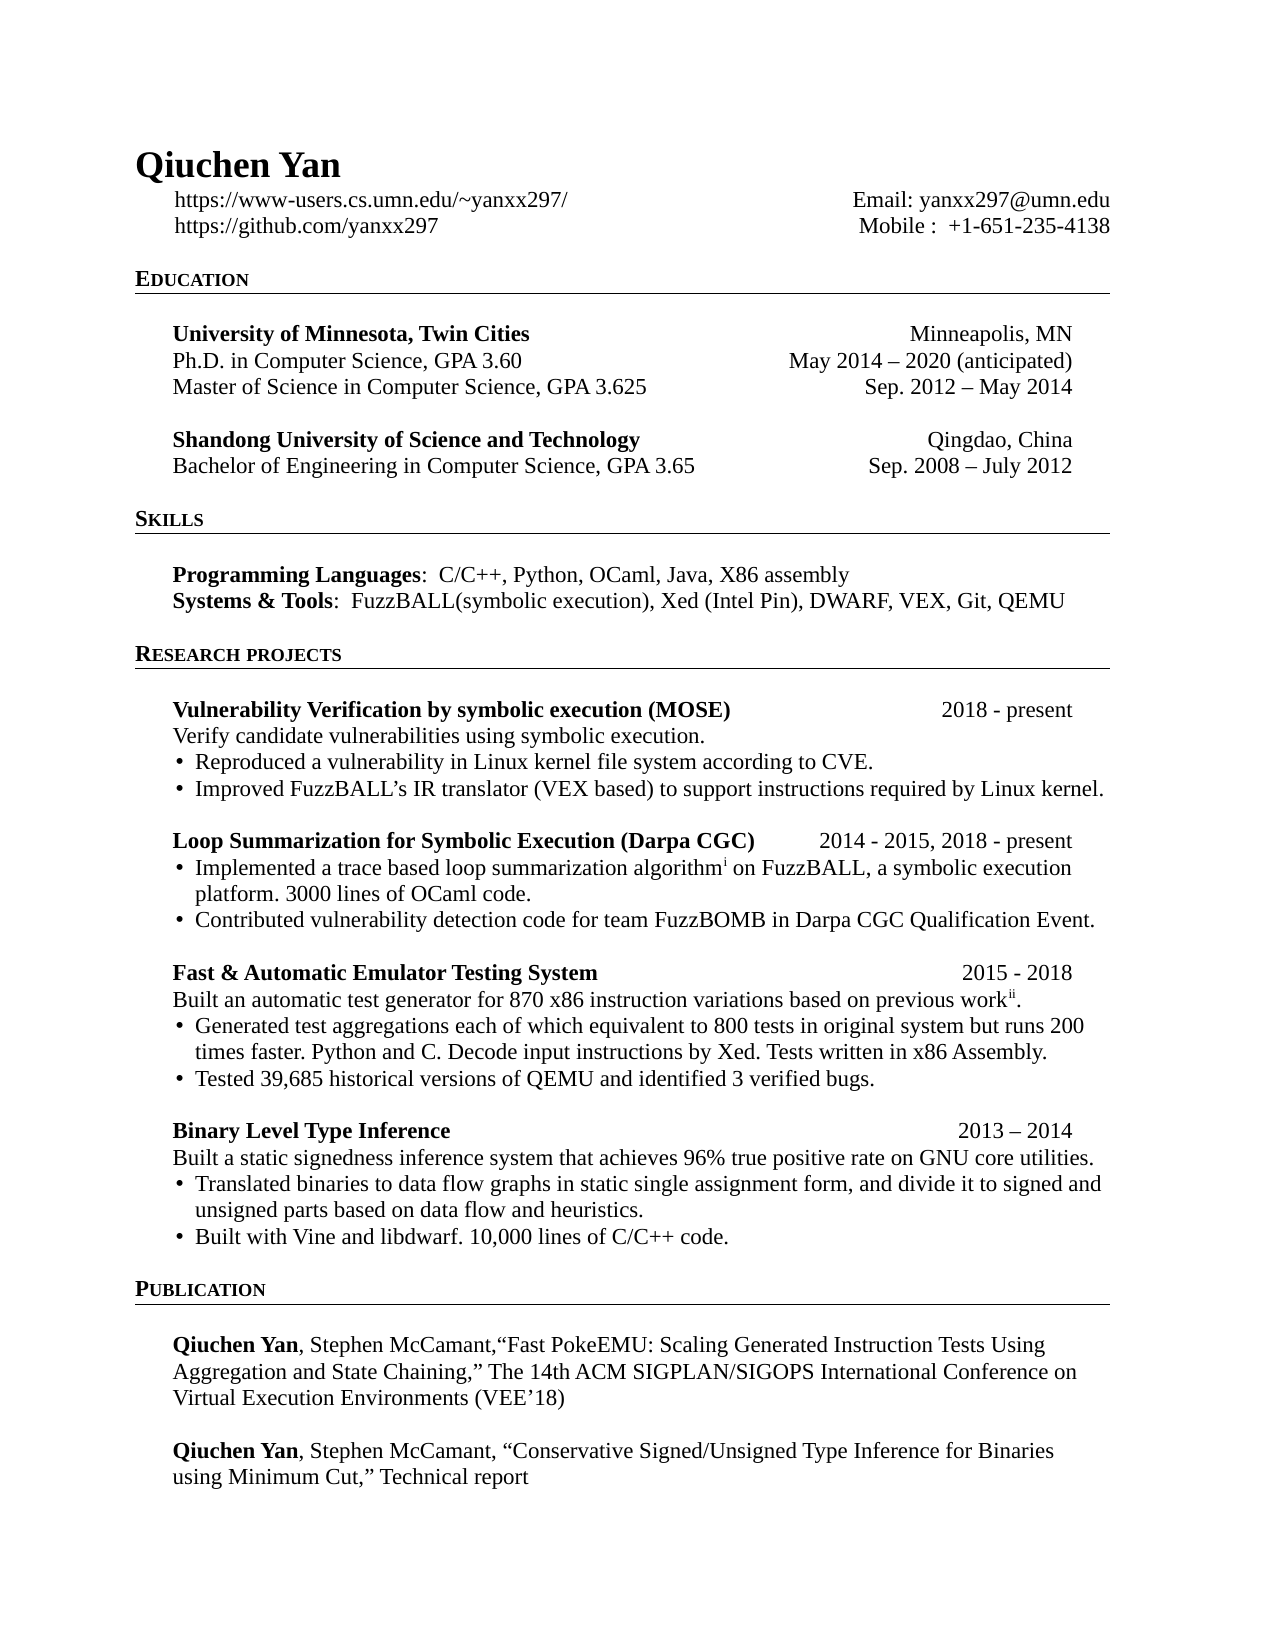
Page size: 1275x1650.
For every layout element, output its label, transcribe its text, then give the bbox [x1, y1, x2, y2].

table_header https://www-users.cs.umn.edu/~yanxx297/ https://github.com/yanxx297 [163, 186, 641, 238]
subtitle Skills [135, 505, 1110, 533]
subtitle Research projects [135, 640, 1110, 668]
text University of Minnesota, Twin Cities Minneapolis, MN [172, 321, 1110, 347]
text Built an automatic test generator for 870 x86 instruction variations based on previous work. [172, 986, 1110, 1012]
list Tested 39,685 historical versions of QEMU and identified 3 verified bugs. [176, 1065, 1110, 1091]
text Qiuchen Yan, Stephen McCamant, “Conservative Signed/Unsigned Type Inference for Binaries using Minimum Cut,” Technical report [172, 1437, 1110, 1489]
list Contributed vulnerability detection code for team FuzzBOMB in Darpa CGC Qualification Event. [176, 907, 1110, 933]
subtitle Education [135, 265, 1110, 293]
text Loop Summarization for Symbolic Execution (Darpa CGC) 2014 - 2015, 2018 - present [172, 827, 1110, 854]
list Generated test aggregations each of which equivalent to 800 tests in original system but runs 200 times faster. Python and C. Decode input instructions by Xed. Tests written in x86 Assembly. [176, 1012, 1110, 1065]
text Built a static signedness inference system that achieves 96% true positive rate on GNU core utilities. [172, 1144, 1110, 1170]
text Master of Science in Computer Science, GPA 3.625 Sep. 2012 – May 2014 [172, 373, 1110, 399]
table_header Email: yanxx297@umn.edu Mobile : +1-651-235-4138 [641, 186, 1121, 238]
subtitle Publication [135, 1276, 1110, 1304]
text Fast & Automatic Emulator Testing System 2015 - 2018 [172, 959, 1119, 986]
text Systems & Tools: FuzzBALL(symbolic execution), Xed (Intel Pin), DWARF, VEX, Git, QEMU [172, 587, 1110, 613]
list Translated binaries to data flow graphs in static single assignment form, and divide it to signed and unsigned parts based on data flow and heuristics. [176, 1170, 1110, 1223]
text Shandong University of Science and Technology Qingdao, China [172, 426, 1110, 452]
text Qiuchen Yan [135, 142, 1110, 186]
text Verify candidate vulnerabilities using symbolic execution. [172, 722, 1110, 748]
list Reproduced a vulnerability in Linux kernel file system according to CVE. [176, 748, 1110, 775]
text Qiuchen Yan, Stephen McCamant,“Fast PokeEMU: Scaling Generated Instruction Tests Using Aggregation and State Chaining,” The 14th ACM SIGPLAN/SIGOPS International Conference on Virtual Execution Environments (VEE’18) [172, 1331, 1110, 1410]
text Binary Level Type Inference 2013 – 2014 [172, 1117, 1110, 1144]
text Vulnerability Verification by symbolic execution (MOSE) 2018 - present [172, 696, 1110, 722]
list Improved FuzzBALL’s IR translator (VEX based) to support instructions required by Linux kernel. [176, 775, 1110, 801]
text Programming Languages: C/C++, Python, OCaml, Java, X86 assembly [172, 561, 1110, 587]
list Implemented a trace based loop summarization algorithm on FuzzBALL, a symbolic execution platform. 3000 lines of OCaml code. [176, 854, 1110, 907]
text Ph.D. in Computer Science, GPA 3.60 May 2014 – 2020 (anticipated) [172, 347, 1110, 373]
text Bachelor of Engineering in Computer Science, GPA 3.65 Sep. 2008 – July 2012 [172, 452, 1110, 479]
list Built with Vine and libdwarf. 10,000 lines of C/C++ code. [176, 1223, 1110, 1249]
